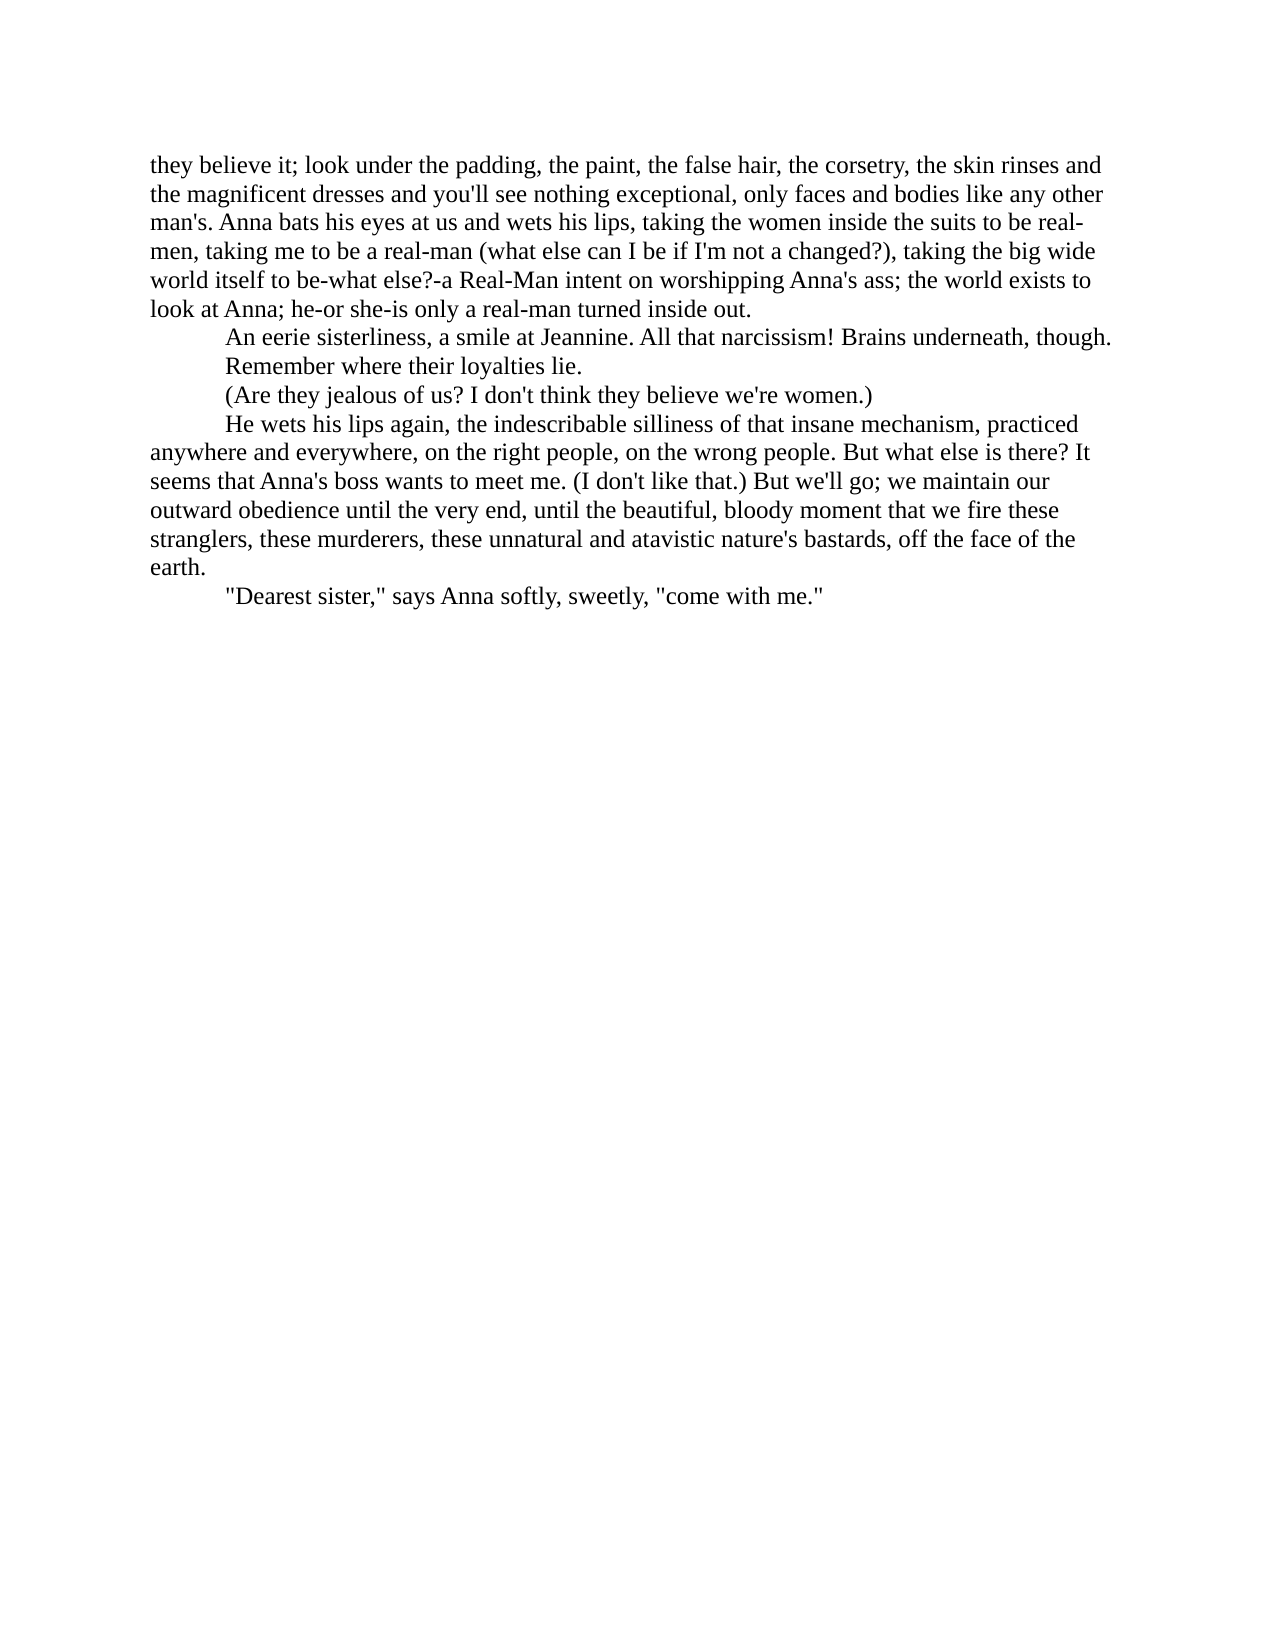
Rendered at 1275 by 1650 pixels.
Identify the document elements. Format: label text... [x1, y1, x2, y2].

text they believe it; look under the padding, the paint, the false hair, the corsetry, the skin rinses and the magnificent dresses and you'll see nothing exceptional, only faces and bodies like any other man's. Anna bats his eyes at us and wets his lips, taking the women inside the suits to be real-men, taking me to be a real-man (what else can I be if I'm not a changed?), taking the big wide world itself to be-what else?-a Real-Man intent on worshipping Anna's ass; the world exists to look at Anna; he-or she-is only a real-man turned inside out. [150, 150, 1125, 322]
text Remember where their loyalties lie. [150, 351, 1125, 380]
text "Dearest sister," says Anna softly, sweetly, "come with me." [150, 581, 1125, 610]
text He wets his lips again, the indescribable silliness of that insane mechanism, practiced anywhere and everywhere, on the right people, on the wrong people. But what else is there? It seems that Anna's boss wants to meet me. (I don't like that.) But we'll go; we maintain our outward obedience until the very end, until the beautiful, bloody moment that we fire these stranglers, these murderers, these unnatural and atavistic nature's bastards, off the face of the earth. [150, 409, 1125, 581]
text (Are they jealous of us? I don't think they believe we're women.) [150, 380, 1125, 409]
text An eerie sisterliness, a smile at Jeannine. All that narcissism! Brains underneath, though. [150, 322, 1125, 351]
